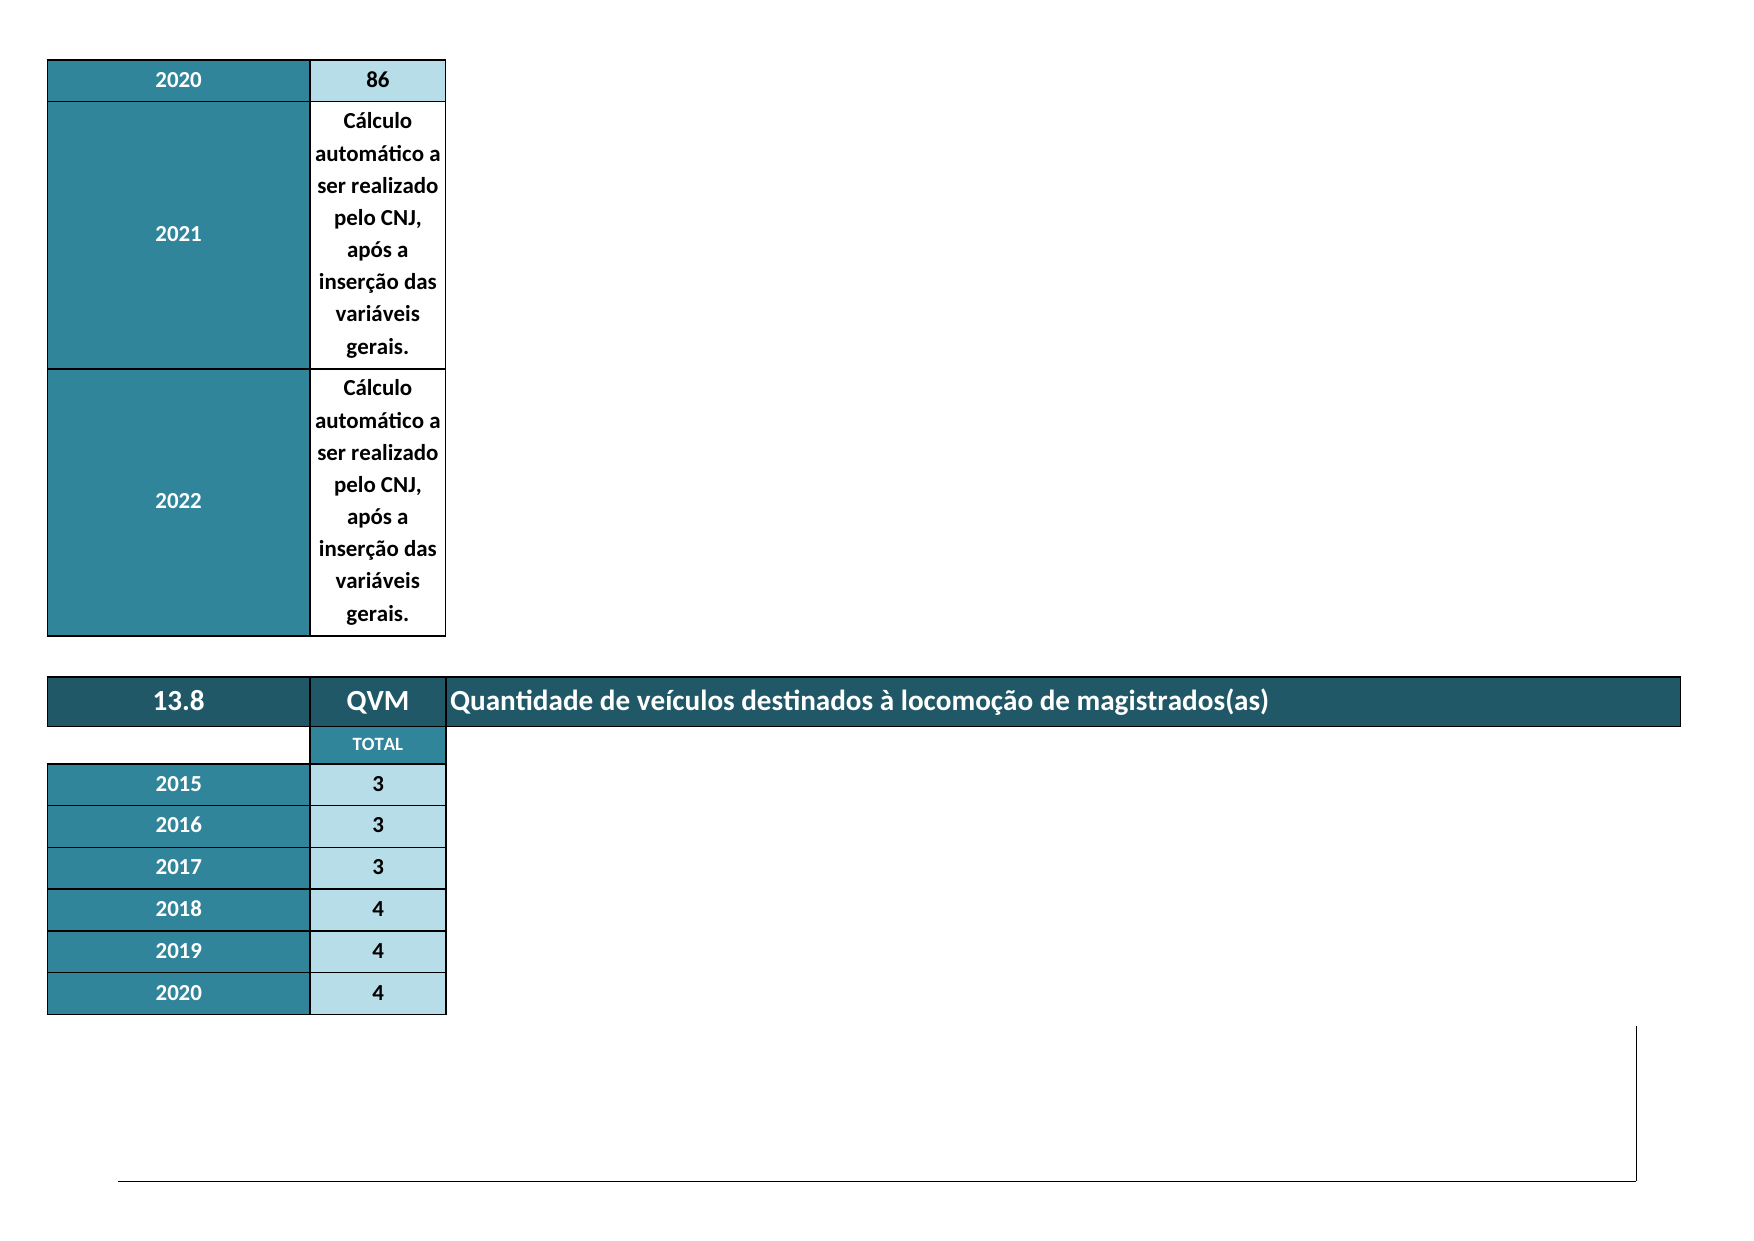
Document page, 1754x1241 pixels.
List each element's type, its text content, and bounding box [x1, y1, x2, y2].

table_cell [1063, 805, 1158, 847]
table_cell [968, 59, 1063, 101]
table_cell [968, 101, 1063, 368]
table_cell [872, 727, 968, 763]
table_cell [1158, 805, 1253, 847]
table_cell [682, 972, 777, 1014]
table_cell [968, 805, 1063, 847]
table_cell [47, 727, 309, 763]
table_cell [1540, 888, 1681, 930]
table_cell [586, 888, 682, 930]
table_cell [1063, 930, 1158, 972]
table_cell [1063, 888, 1158, 930]
table_cell 2019 [48, 932, 309, 972]
table_cell [777, 972, 872, 1014]
table_cell [968, 888, 1063, 930]
table_cell [1444, 972, 1539, 1014]
table_cell [447, 847, 586, 888]
table_cell [872, 101, 967, 368]
table_cell [682, 805, 777, 847]
table_cell [1254, 101, 1349, 368]
table_cell [777, 763, 872, 805]
table_cell [1254, 805, 1349, 847]
table_cell [1063, 59, 1158, 101]
table_header Quantidade de veículos destinados à locomoção de magistrados(as) [447, 678, 1680, 726]
table_cell [1349, 888, 1444, 930]
table_cell [1158, 847, 1253, 888]
table_cell [1254, 763, 1349, 805]
table_cell TOTAL [311, 727, 445, 763]
table_cell [872, 930, 968, 972]
table_cell [1540, 930, 1681, 972]
table_cell [968, 972, 1063, 1014]
table_cell [586, 805, 682, 847]
table_cell [1444, 888, 1539, 930]
table_cell [1349, 847, 1444, 888]
table_cell [447, 972, 586, 1014]
table_cell [682, 888, 777, 930]
table_cell 2015 [48, 765, 309, 805]
table_cell [968, 763, 1063, 805]
table_cell [1349, 805, 1444, 847]
table_cell [1349, 59, 1444, 101]
table_cell [682, 930, 777, 972]
table_cell 2016 [48, 806, 309, 847]
table_cell [777, 727, 872, 763]
table_cell [1063, 847, 1158, 888]
table_cell [968, 368, 1063, 635]
table_cell [1444, 930, 1539, 972]
table_cell [1158, 727, 1253, 763]
table_cell [1254, 847, 1349, 888]
table_cell [777, 101, 872, 368]
table_cell [682, 727, 777, 763]
table_cell [1444, 368, 1539, 635]
table_cell [872, 763, 968, 805]
table_cell [1540, 847, 1681, 888]
table_cell [1158, 368, 1253, 635]
table_header 13.8 [48, 678, 309, 726]
table_cell [1540, 727, 1681, 763]
table_cell [968, 930, 1063, 972]
table_cell [1063, 368, 1158, 635]
table_cell 2020 [48, 973, 309, 1014]
table_cell [1158, 888, 1253, 930]
table_cell [872, 972, 968, 1014]
table_cell Cálculo automático a ser realizado pelo CNJ, após a inserção das variáveis gerais. [311, 102, 445, 368]
table_cell [1540, 763, 1681, 805]
table_cell Cálculo automático a ser realizado pelo CNJ, após a inserção das variáveis gerais. [311, 370, 445, 635]
table_cell [1254, 727, 1349, 763]
table_cell [1063, 727, 1158, 763]
table_cell [872, 805, 968, 847]
table_cell [446, 101, 586, 368]
table_cell [968, 727, 1063, 763]
table_cell [682, 847, 777, 888]
table_cell [1444, 101, 1539, 368]
table_cell [1254, 930, 1349, 972]
table_cell [777, 368, 872, 635]
table_cell 2022 [48, 370, 309, 635]
table_cell [1158, 59, 1253, 101]
table_cell 4 [311, 890, 445, 930]
table_cell [1444, 59, 1539, 101]
table_cell [682, 101, 777, 368]
table_cell [586, 59, 682, 101]
table_cell 3 [311, 806, 445, 847]
table_cell [1444, 727, 1539, 763]
table_cell [586, 972, 682, 1014]
table_cell [1540, 805, 1681, 847]
table_cell [586, 847, 682, 888]
table_cell [1254, 972, 1349, 1014]
table_cell [1444, 847, 1539, 888]
table_cell [447, 763, 586, 805]
table_cell 86 [311, 61, 445, 101]
table_cell [1158, 763, 1253, 805]
table_cell 3 [311, 848, 445, 888]
table_cell [777, 930, 872, 972]
table_cell [777, 805, 872, 847]
table_cell [447, 888, 586, 930]
table_cell [1158, 930, 1253, 972]
table_cell [1254, 59, 1349, 101]
table_cell 2020 [48, 61, 309, 101]
table_cell [1254, 368, 1349, 635]
table_cell [777, 59, 872, 101]
table_cell [1158, 101, 1253, 368]
table_cell [1349, 727, 1444, 763]
table_cell [777, 847, 872, 888]
table_cell [586, 368, 682, 635]
table_cell [872, 368, 967, 635]
table_cell [1349, 101, 1444, 368]
table_cell [682, 59, 777, 101]
table_cell 2017 [48, 848, 309, 888]
table_header QVM [311, 678, 445, 726]
table_cell [1349, 368, 1444, 635]
table_cell 4 [311, 932, 445, 972]
table_cell [586, 763, 682, 805]
table_cell [1444, 805, 1539, 847]
table_cell [1063, 972, 1158, 1014]
table_cell [872, 847, 968, 888]
table_cell [682, 763, 777, 805]
table_cell [872, 59, 967, 101]
table_cell [1540, 972, 1681, 1014]
table_cell [586, 727, 682, 763]
table_cell [447, 727, 586, 763]
table_cell 4 [311, 973, 445, 1014]
table_cell [447, 930, 586, 972]
table_cell [1539, 368, 1686, 635]
table_cell [968, 847, 1063, 888]
table_cell [446, 59, 586, 101]
table_cell [777, 888, 872, 930]
table_cell [586, 930, 682, 972]
table_cell 2021 [48, 102, 309, 368]
table_cell [1349, 972, 1444, 1014]
table_cell [446, 368, 586, 635]
table_cell [447, 805, 586, 847]
table_cell [872, 888, 968, 930]
table_cell [586, 101, 682, 368]
table_cell [1254, 888, 1349, 930]
table_cell [1444, 763, 1539, 805]
table_cell 3 [311, 765, 445, 805]
table_cell [1063, 763, 1158, 805]
table_cell 2018 [48, 890, 309, 930]
table_cell [1063, 101, 1158, 368]
table_cell [1158, 972, 1253, 1014]
table_cell [1539, 59, 1686, 101]
table_cell [1349, 930, 1444, 972]
table_cell [1539, 101, 1686, 368]
table_cell [1349, 763, 1444, 805]
table_cell [682, 368, 777, 635]
